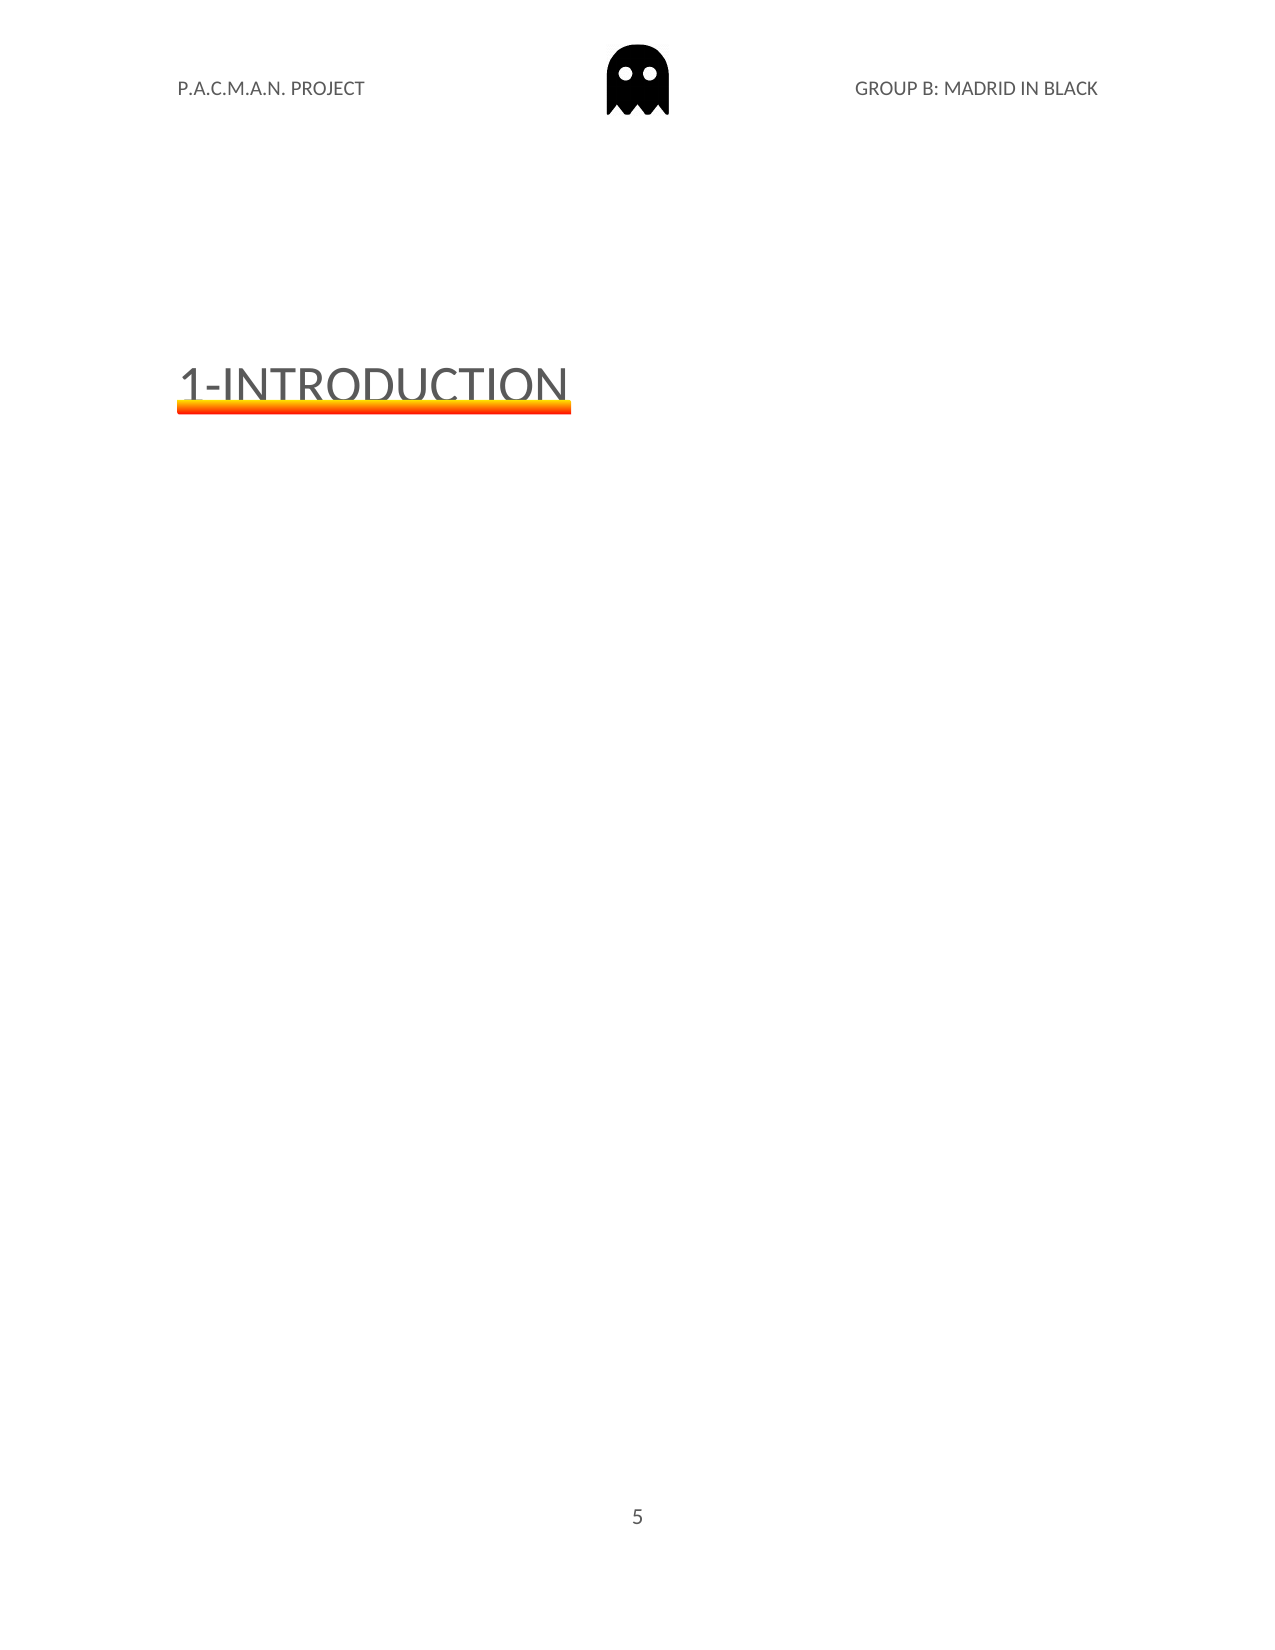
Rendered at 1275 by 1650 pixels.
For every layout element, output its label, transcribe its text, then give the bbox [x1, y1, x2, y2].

text 1-INTRODUCTION [177, 351, 1098, 417]
